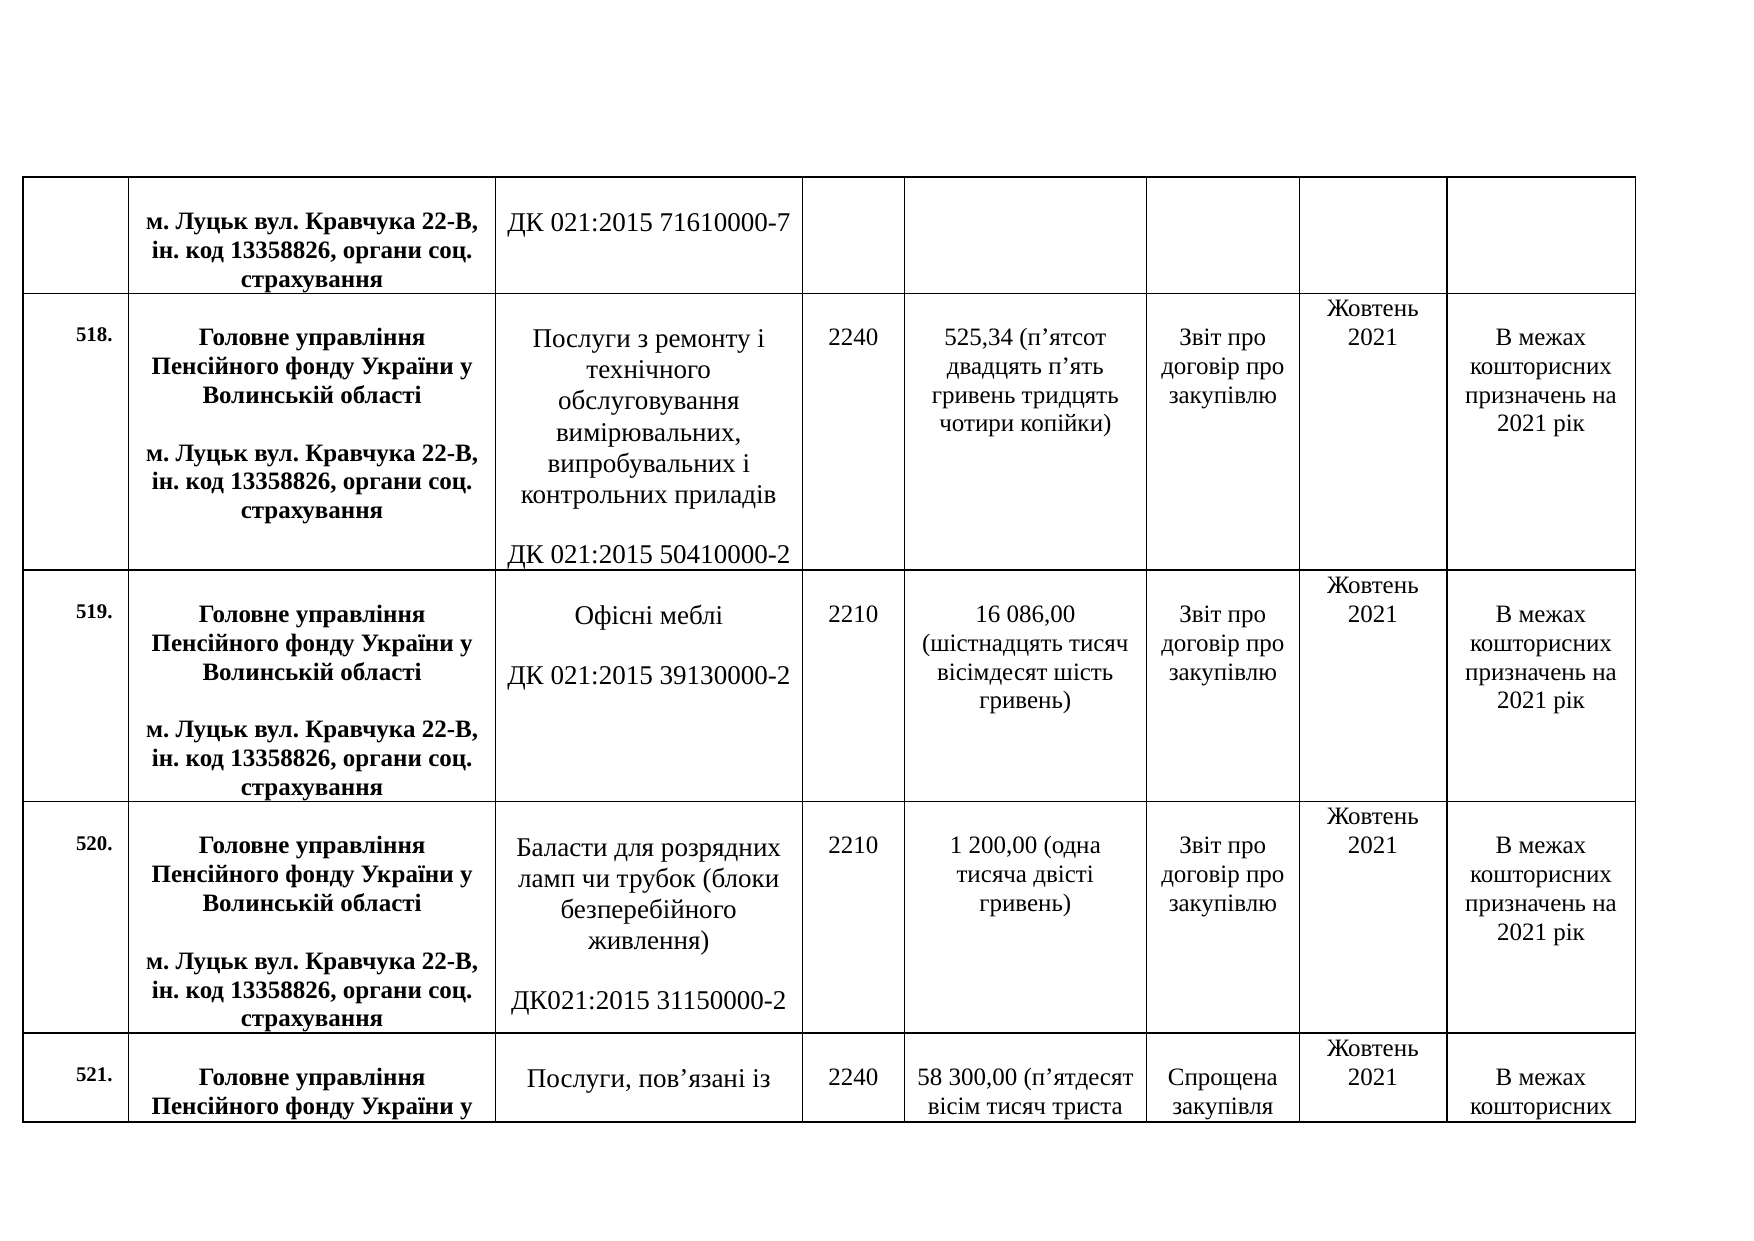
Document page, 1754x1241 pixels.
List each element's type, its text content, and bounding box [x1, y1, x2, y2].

table_cell [24, 178, 128, 292]
table_cell [1300, 178, 1446, 292]
table_cell Звіт про договір про закупівлю [1147, 571, 1299, 801]
table_cell [24, 294, 128, 569]
table_cell м. Луцьк вул. Кравчука 22-В, ін. код 13358826, органи соц. страхування [129, 178, 495, 292]
table_cell Послуги з ремонту і технічного обслуговування вимірювальних, випробувальних і контрольних приладів ДК 021:2015 50410000-2 [496, 294, 802, 569]
table_cell Головне управління Пенсійного фонду України у [129, 1034, 495, 1121]
table_cell [803, 178, 904, 292]
table_cell ДК 021:2015 71610000-7 [496, 178, 802, 292]
table_cell В межах кошторисних призначень на 2021 рік [1448, 802, 1635, 1032]
table_cell [24, 802, 128, 1032]
table_cell 2240 [803, 294, 904, 569]
table_cell 16 086,00 (шістнадцять тисяч вісімдесят шість гривень) [905, 571, 1146, 801]
table_cell 1 200,00 (одна тисяча двісті гривень) [905, 802, 1146, 1032]
table_cell Головне управління Пенсійного фонду України у Волинській області м. Луцьк вул. Кравчука 22-В, ін. код 13358826, органи соц. страхування [129, 294, 495, 569]
table_cell [1448, 178, 1635, 292]
table_cell 525,34 (п’ятсот двадцять п’ять гривень тридцять чотири копійки) [905, 294, 1146, 569]
table_cell Звіт про договір про закупівлю [1147, 802, 1299, 1032]
table_cell [24, 571, 128, 801]
table_cell [1147, 178, 1299, 292]
table_cell В межах кошторисних призначень на 2021 рік [1448, 294, 1635, 569]
table_cell Спрощена закупівля [1147, 1034, 1299, 1121]
table_cell 2240 [803, 1034, 904, 1121]
table_cell В межах кошторисних [1448, 1034, 1635, 1121]
table_cell Звіт про договір про закупівлю [1147, 294, 1299, 569]
table_cell Офісні меблі ДК 021:2015 39130000-2 [496, 571, 802, 801]
table_cell Жовтень 2021 [1300, 294, 1446, 569]
table_cell В межах кошторисних призначень на 2021 рік [1448, 571, 1635, 801]
table_cell Баласти для розрядних ламп чи трубок (блоки безперебійного живлення) ДК021:2015 31150000-2 [496, 802, 802, 1032]
table_cell Жовтень 2021 [1300, 571, 1446, 801]
table_cell [905, 178, 1146, 292]
table_cell 2210 [803, 571, 904, 801]
table_cell 2210 [803, 802, 904, 1032]
table_cell Жовтень 2021 [1300, 1034, 1446, 1121]
table_cell Послуги, пов’язані із [496, 1034, 802, 1121]
table_cell Головне управління Пенсійного фонду України у Волинській області м. Луцьк вул. Кравчука 22-В, ін. код 13358826, органи соц. страхування [129, 802, 495, 1032]
table_cell Жовтень 2021 [1300, 802, 1446, 1032]
table_cell [24, 1034, 128, 1121]
table_cell Головне управління Пенсійного фонду України у Волинській області м. Луцьк вул. Кравчука 22-В, ін. код 13358826, органи соц. страхування [129, 571, 495, 801]
table_cell 58 300,00 (п’ятдесят вісім тисяч триста [905, 1034, 1146, 1121]
